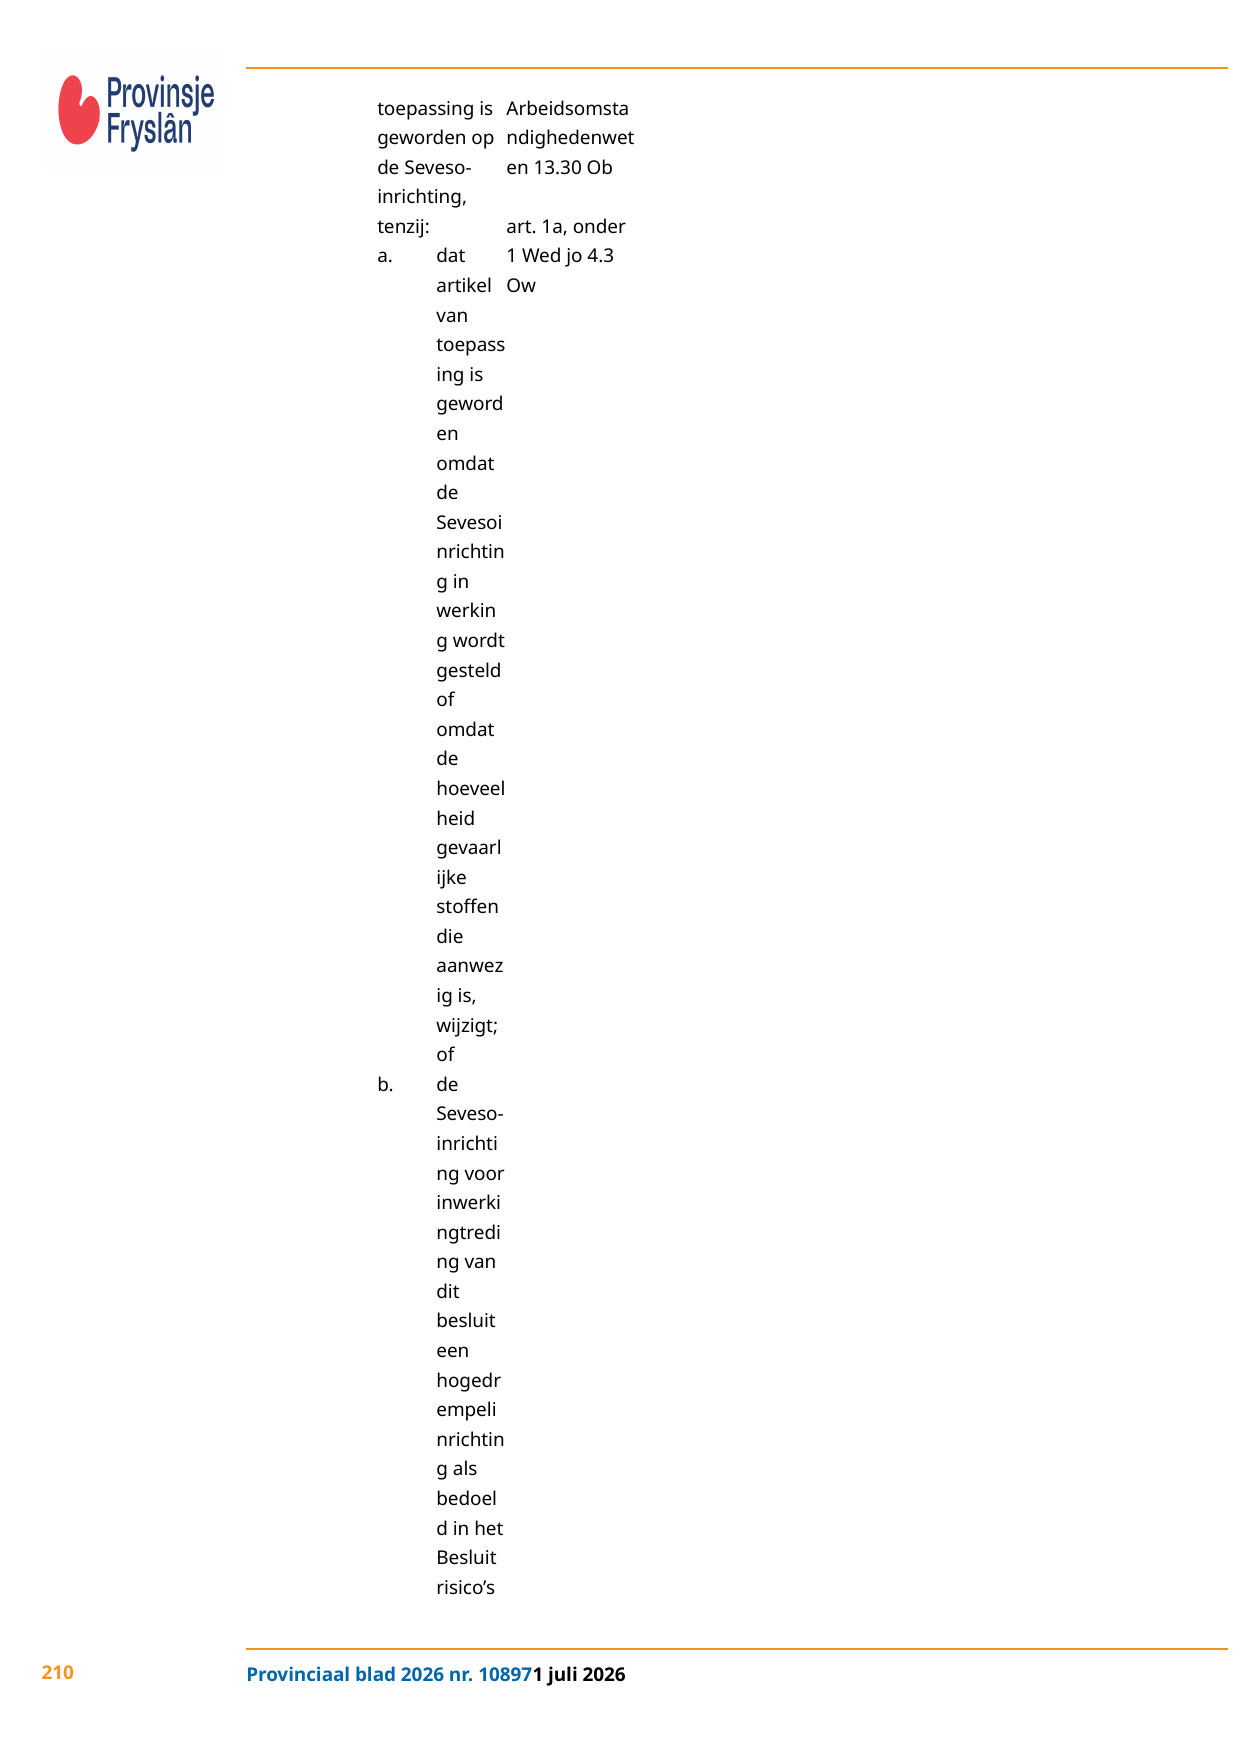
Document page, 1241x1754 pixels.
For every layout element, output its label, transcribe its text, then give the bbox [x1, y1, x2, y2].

table_cell Arbeidsomstandighedenwet en 13.30 Ob art. 1a, onder 1 Wed jo 4.3 Ow [506, 95, 635, 1600]
table_cell [248, 95, 377, 1600]
table_cell - [1023, 95, 1152, 1600]
table_cell [894, 95, 1022, 1600]
table_cell [764, 95, 893, 1600]
table_cell [635, 95, 764, 1600]
table_cell toepassing is geworden op de Seveso-inrichting, tenzij: dat artikel van toepassing is geworden omdat de Sevesoinrichting in werking wordt gesteld of omdat de hoeveelheid gevaarlijke stoffen die aanwezig is, wijzigt; of de Seveso-inrichting voor inwerkingtreding van dit besluit een hogedrempelinrichting als bedoeld in het Besluit risico’s [377, 95, 506, 1600]
picture [41, 47, 231, 172]
